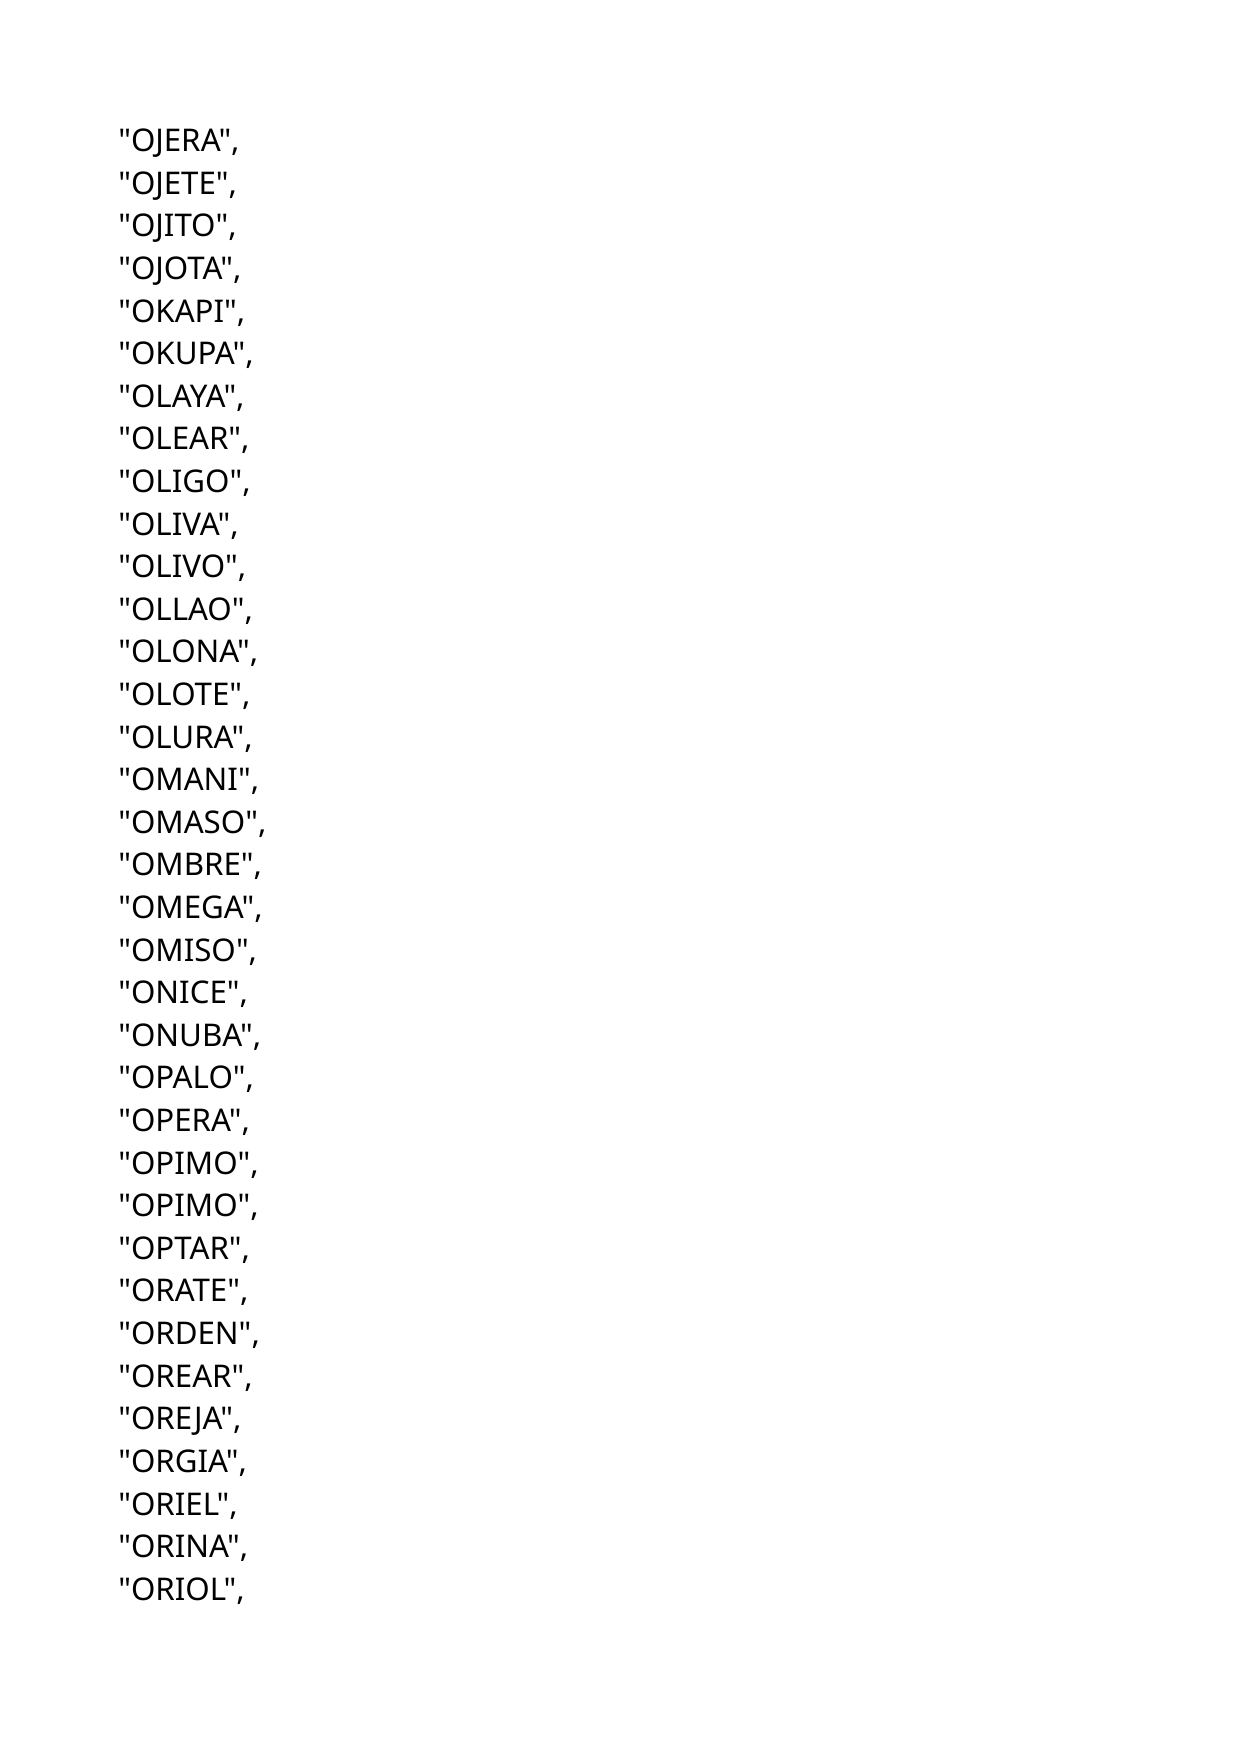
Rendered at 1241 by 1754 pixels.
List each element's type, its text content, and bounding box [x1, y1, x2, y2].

text "OKUPA", [118, 331, 1122, 374]
text "OPIMO", [118, 1141, 1122, 1183]
text "OMASO", [118, 800, 1122, 842]
text "ORIEL", [118, 1481, 1122, 1524]
text "OLIVO", [118, 544, 1122, 587]
text "OLIVA", [118, 502, 1122, 544]
text "OJETE", [118, 161, 1122, 203]
text "OREJA", [118, 1396, 1122, 1439]
text "OLURA", [118, 714, 1122, 757]
text "OLIGO", [118, 459, 1122, 502]
text "OJERA", [118, 118, 1122, 161]
text "OMEGA", [118, 885, 1122, 928]
text "ORGIA", [118, 1439, 1122, 1481]
text "ORDEN", [118, 1311, 1122, 1354]
text "OLONA", [118, 629, 1122, 672]
text "OKAPI", [118, 288, 1122, 331]
text "ORINA", [118, 1524, 1122, 1567]
text "OLAYA", [118, 374, 1122, 416]
text "ONICE", [118, 970, 1122, 1013]
text "OJOTA", [118, 246, 1122, 288]
text "OREAR", [118, 1354, 1122, 1396]
text "OLEAR", [118, 416, 1122, 459]
text "OPIMO", [118, 1183, 1122, 1226]
text "ONUBA", [118, 1013, 1122, 1055]
text "OMANI", [118, 757, 1122, 800]
text "OMISO", [118, 928, 1122, 970]
text "OLLAO", [118, 587, 1122, 629]
text "OPTAR", [118, 1226, 1122, 1268]
text "OJITO", [118, 203, 1122, 246]
text "ORATE", [118, 1268, 1122, 1311]
text "ORIOL", [118, 1567, 1122, 1609]
text "OMBRE", [118, 842, 1122, 885]
text "OPALO", [118, 1055, 1122, 1098]
text "OPERA", [118, 1098, 1122, 1141]
text "OLOTE", [118, 672, 1122, 714]
